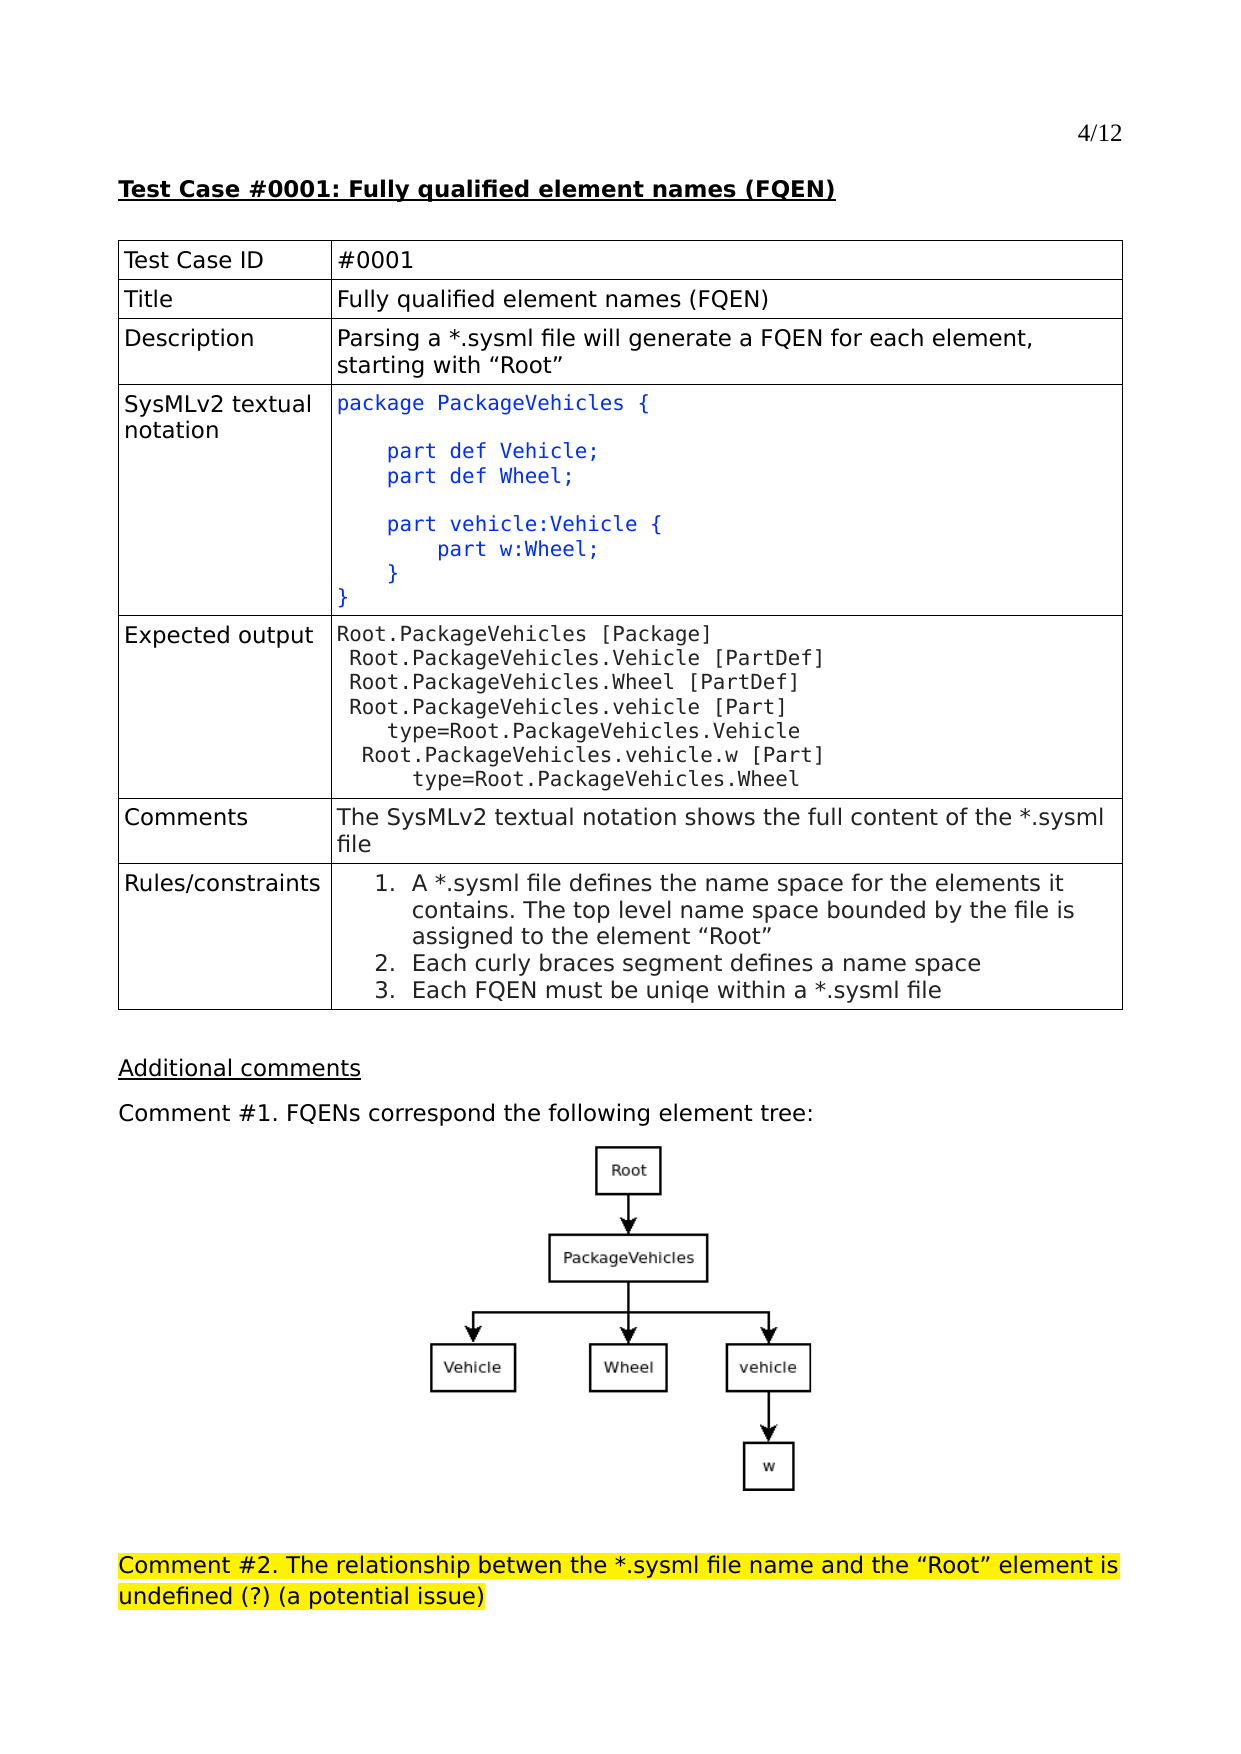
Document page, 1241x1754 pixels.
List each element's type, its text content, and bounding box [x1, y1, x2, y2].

table_cell Expected output [119, 616, 331, 797]
table_cell Fully qualified element names (FQEN) [332, 280, 1122, 318]
table_cell package PackageVehicles { part def Vehicle; part def Wheel; part vehicle:Vehicle { part w:Wheel; } } [332, 385, 1122, 615]
table_cell Parsing a *.sysml file will generate a FQEN for each element, starting with “Root” [332, 319, 1122, 384]
table_header Test Case ID [119, 241, 331, 279]
table_cell A *.sysml file defines the name space for the elements it contains. The top level name space bounded by the file is assigned to the element “Root” Each curly braces segment defines a name space Each FQEN must be uniqe within a *.sysml file [332, 864, 1122, 1009]
text Additional comments [118, 1055, 1122, 1082]
text Comment #2. The relationship betwen the *.sysml file name and the “Root” element is undefined (?) (a potential issue) [118, 1553, 1122, 1610]
text Test Case #0001: Fully qualified element names (FQEN) [118, 176, 1122, 203]
text Comment #1. FQENs correspond the following element tree: [118, 1101, 1122, 1127]
picture [429, 1145, 812, 1491]
table_header #0001 [332, 241, 1122, 279]
table_cell The SysMLv2 textual notation shows the full content of the *.sysml file [332, 799, 1122, 863]
table_cell Title [119, 280, 331, 318]
table_cell Description [119, 319, 331, 384]
table_cell Root.PackageVehicles [Package] Root.PackageVehicles.Vehicle [PartDef] Root.PackageVehicles.Wheel [PartDef] Root.PackageVehicles.vehicle [Part] type=Root.PackageVehicles.Vehicle Root.PackageVehicles.vehicle.w [Part] type=Root.PackageVehicles.Wheel [332, 616, 1122, 797]
table_cell SysMLv2 textual notation [119, 385, 331, 615]
table_cell Comments [119, 799, 331, 863]
table_cell Rules/constraints [119, 864, 331, 1009]
